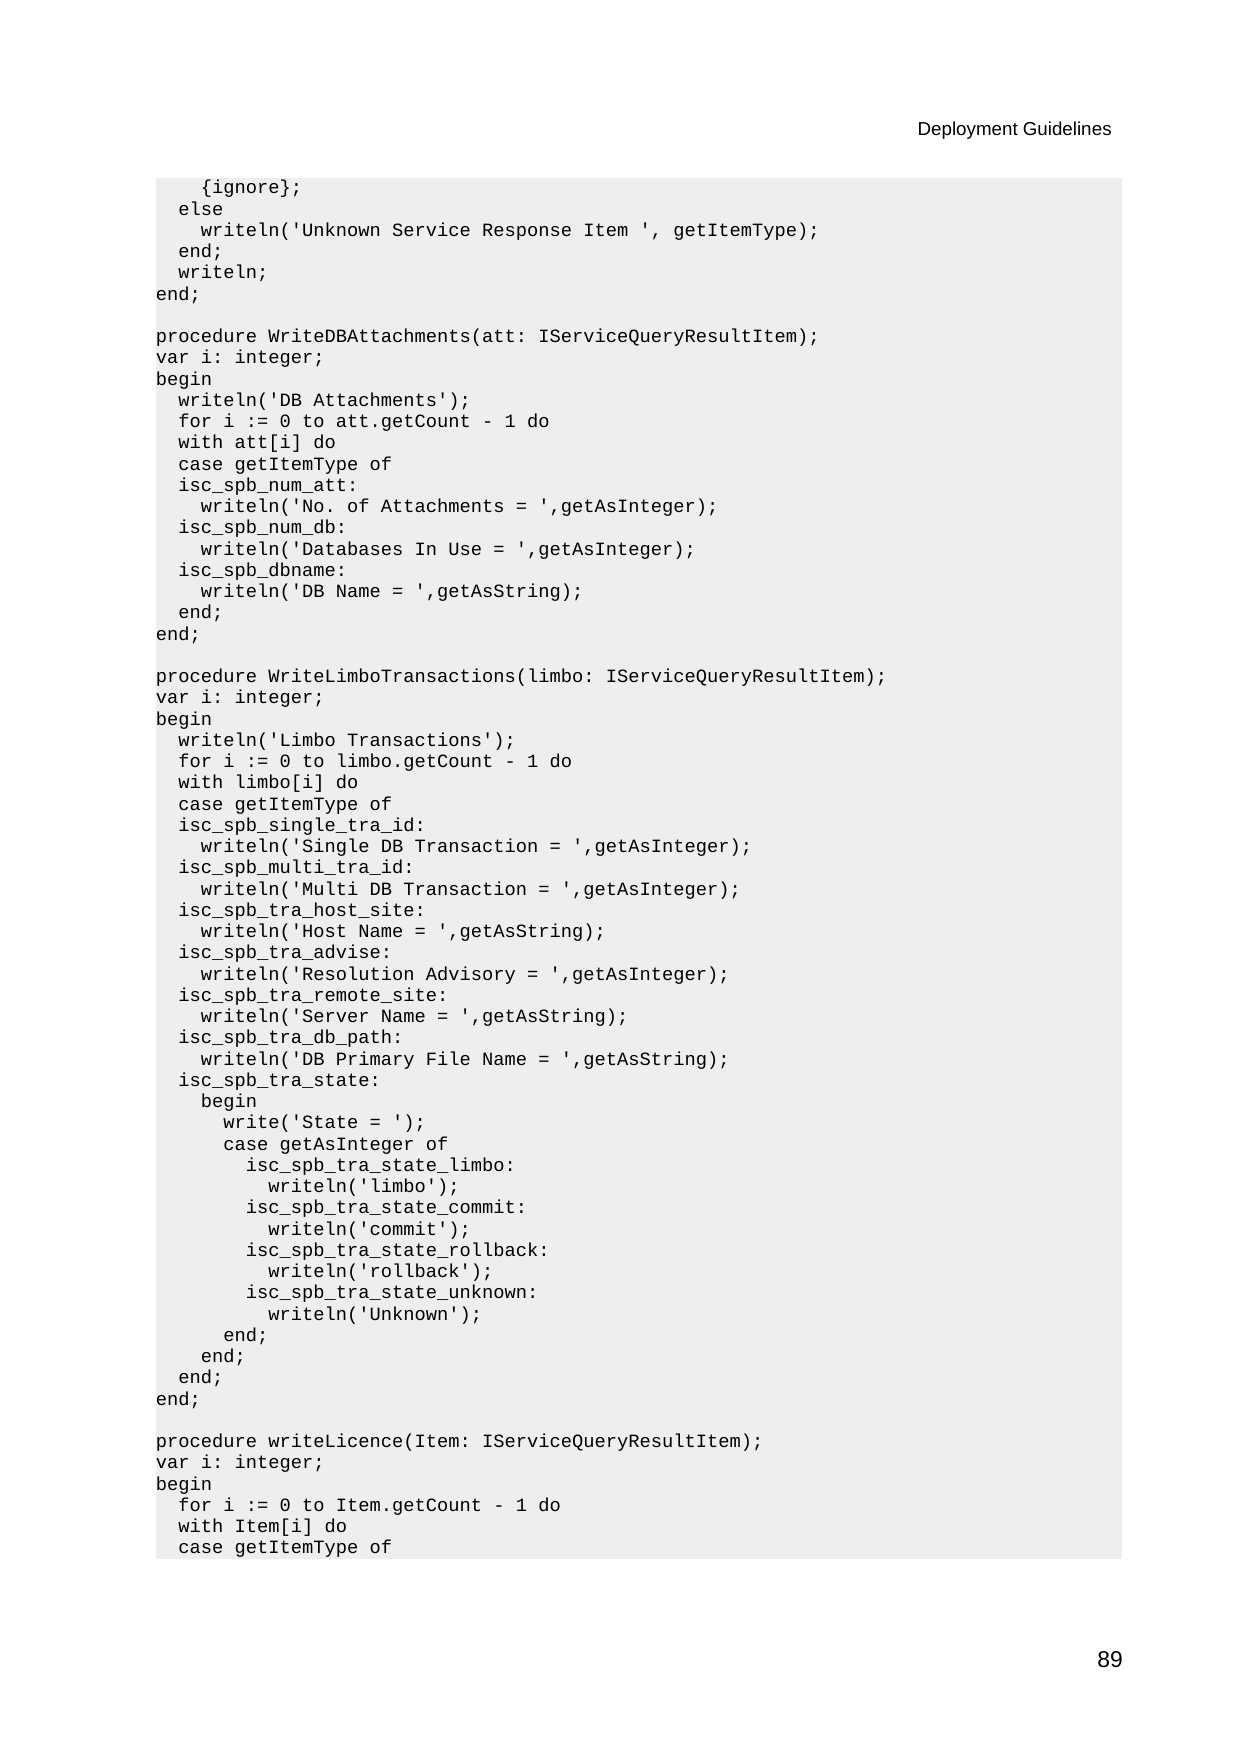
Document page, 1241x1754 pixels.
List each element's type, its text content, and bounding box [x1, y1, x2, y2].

text writeln('Server Name = ',getAsString); [156, 1007, 1122, 1028]
text writeln('DB Primary File Name = ',getAsString); [156, 1049, 1122, 1071]
text for i := 0 to limbo.getCount - 1 do [156, 752, 1122, 773]
text begin [156, 1474, 1122, 1496]
text procedure WriteLimboTransactions(limbo: IServiceQueryResultItem); [156, 667, 1122, 688]
text writeln('Databases In Use = ',getAsInteger); [156, 539, 1122, 561]
text write('State = '); [156, 1113, 1122, 1134]
text isc_spb_num_db: [156, 518, 1122, 539]
text var i: integer; [156, 348, 1122, 369]
text begin [156, 1092, 1122, 1113]
text with Item[i] do [156, 1517, 1122, 1538]
text end; [156, 603, 1122, 624]
text writeln('No. of Attachments = ',getAsInteger); [156, 497, 1122, 518]
text case getItemType of [156, 794, 1122, 816]
text case getItemType of [156, 1538, 1122, 1559]
text end; [156, 242, 1122, 263]
text writeln('limbo'); [156, 1177, 1122, 1198]
text writeln('Host Name = ',getAsString); [156, 922, 1122, 943]
text end; [156, 1326, 1122, 1347]
text var i: integer; [156, 688, 1122, 709]
text writeln('Single DB Transaction = ',getAsInteger); [156, 837, 1122, 858]
text writeln('Resolution Advisory = ',getAsInteger); [156, 964, 1122, 986]
text writeln('DB Attachments'); [156, 391, 1122, 412]
text case getAsInteger of [156, 1134, 1122, 1156]
text isc_spb_tra_advise: [156, 943, 1122, 964]
text isc_spb_tra_state_limbo: [156, 1156, 1122, 1177]
text writeln('Unknown Service Response Item ', getItemType); [156, 221, 1122, 242]
text isc_spb_num_att: [156, 476, 1122, 497]
text writeln; [156, 263, 1122, 284]
text for i := 0 to att.getCount - 1 do [156, 412, 1122, 433]
text writeln('commit'); [156, 1219, 1122, 1241]
text begin [156, 709, 1122, 731]
text for i := 0 to Item.getCount - 1 do [156, 1496, 1122, 1517]
text var i: integer; [156, 1453, 1122, 1474]
text case getItemType of [156, 454, 1122, 476]
text writeln('Multi DB Transaction = ',getAsInteger); [156, 879, 1122, 901]
text procedure writeLicence(Item: IServiceQueryResultItem); [156, 1432, 1122, 1453]
text writeln('Limbo Transactions'); [156, 731, 1122, 752]
text isc_spb_tra_remote_site: [156, 986, 1122, 1007]
text isc_spb_tra_host_site: [156, 901, 1122, 922]
text end; [156, 1347, 1122, 1368]
text else [156, 199, 1122, 221]
text isc_spb_dbname: [156, 561, 1122, 582]
text isc_spb_multi_tra_id: [156, 858, 1122, 879]
text {ignore}; [156, 178, 1122, 199]
text writeln('rollback'); [156, 1262, 1122, 1283]
text isc_spb_single_tra_id: [156, 816, 1122, 837]
text isc_spb_tra_state: [156, 1071, 1122, 1092]
text begin [156, 369, 1122, 391]
text isc_spb_tra_state_commit: [156, 1198, 1122, 1219]
text writeln('DB Name = ',getAsString); [156, 582, 1122, 603]
text with att[i] do [156, 433, 1122, 454]
text end; [156, 624, 1122, 646]
text isc_spb_tra_state_rollback: [156, 1241, 1122, 1262]
text with limbo[i] do [156, 773, 1122, 794]
text procedure WriteDBAttachments(att: IServiceQueryResultItem); [156, 327, 1122, 348]
text isc_spb_tra_db_path: [156, 1028, 1122, 1049]
text end; [156, 284, 1122, 306]
text end; [156, 1368, 1122, 1389]
text writeln('Unknown'); [156, 1304, 1122, 1326]
text end; [156, 1389, 1122, 1411]
text isc_spb_tra_state_unknown: [156, 1283, 1122, 1304]
